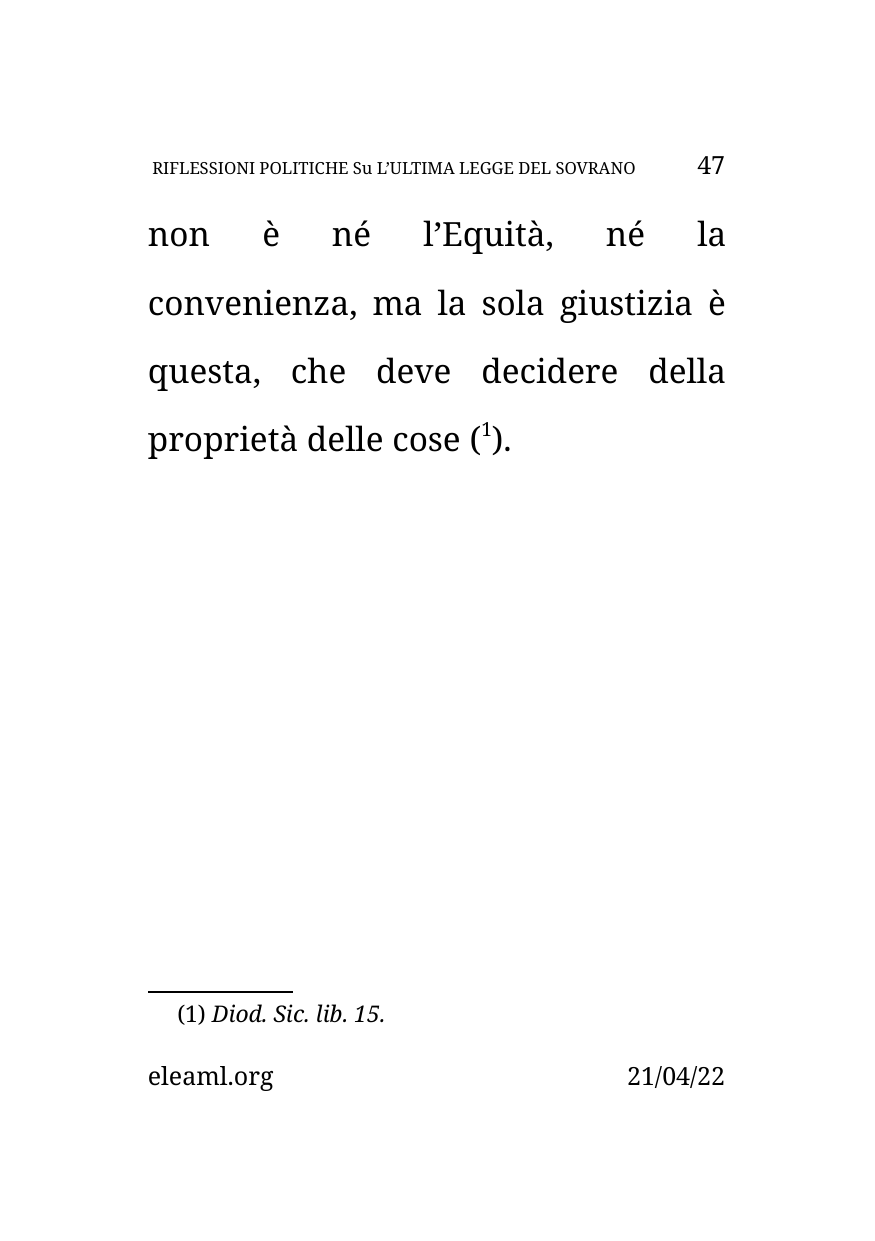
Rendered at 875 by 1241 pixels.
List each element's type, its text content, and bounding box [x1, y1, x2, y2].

text non è né l’Equità, né la convenienza, ma la sola giustizia è questa, che deve decidere della proprietà delle cose (). [148, 211, 726, 461]
text Diod. Sic. lib. 15. [148, 998, 726, 1029]
